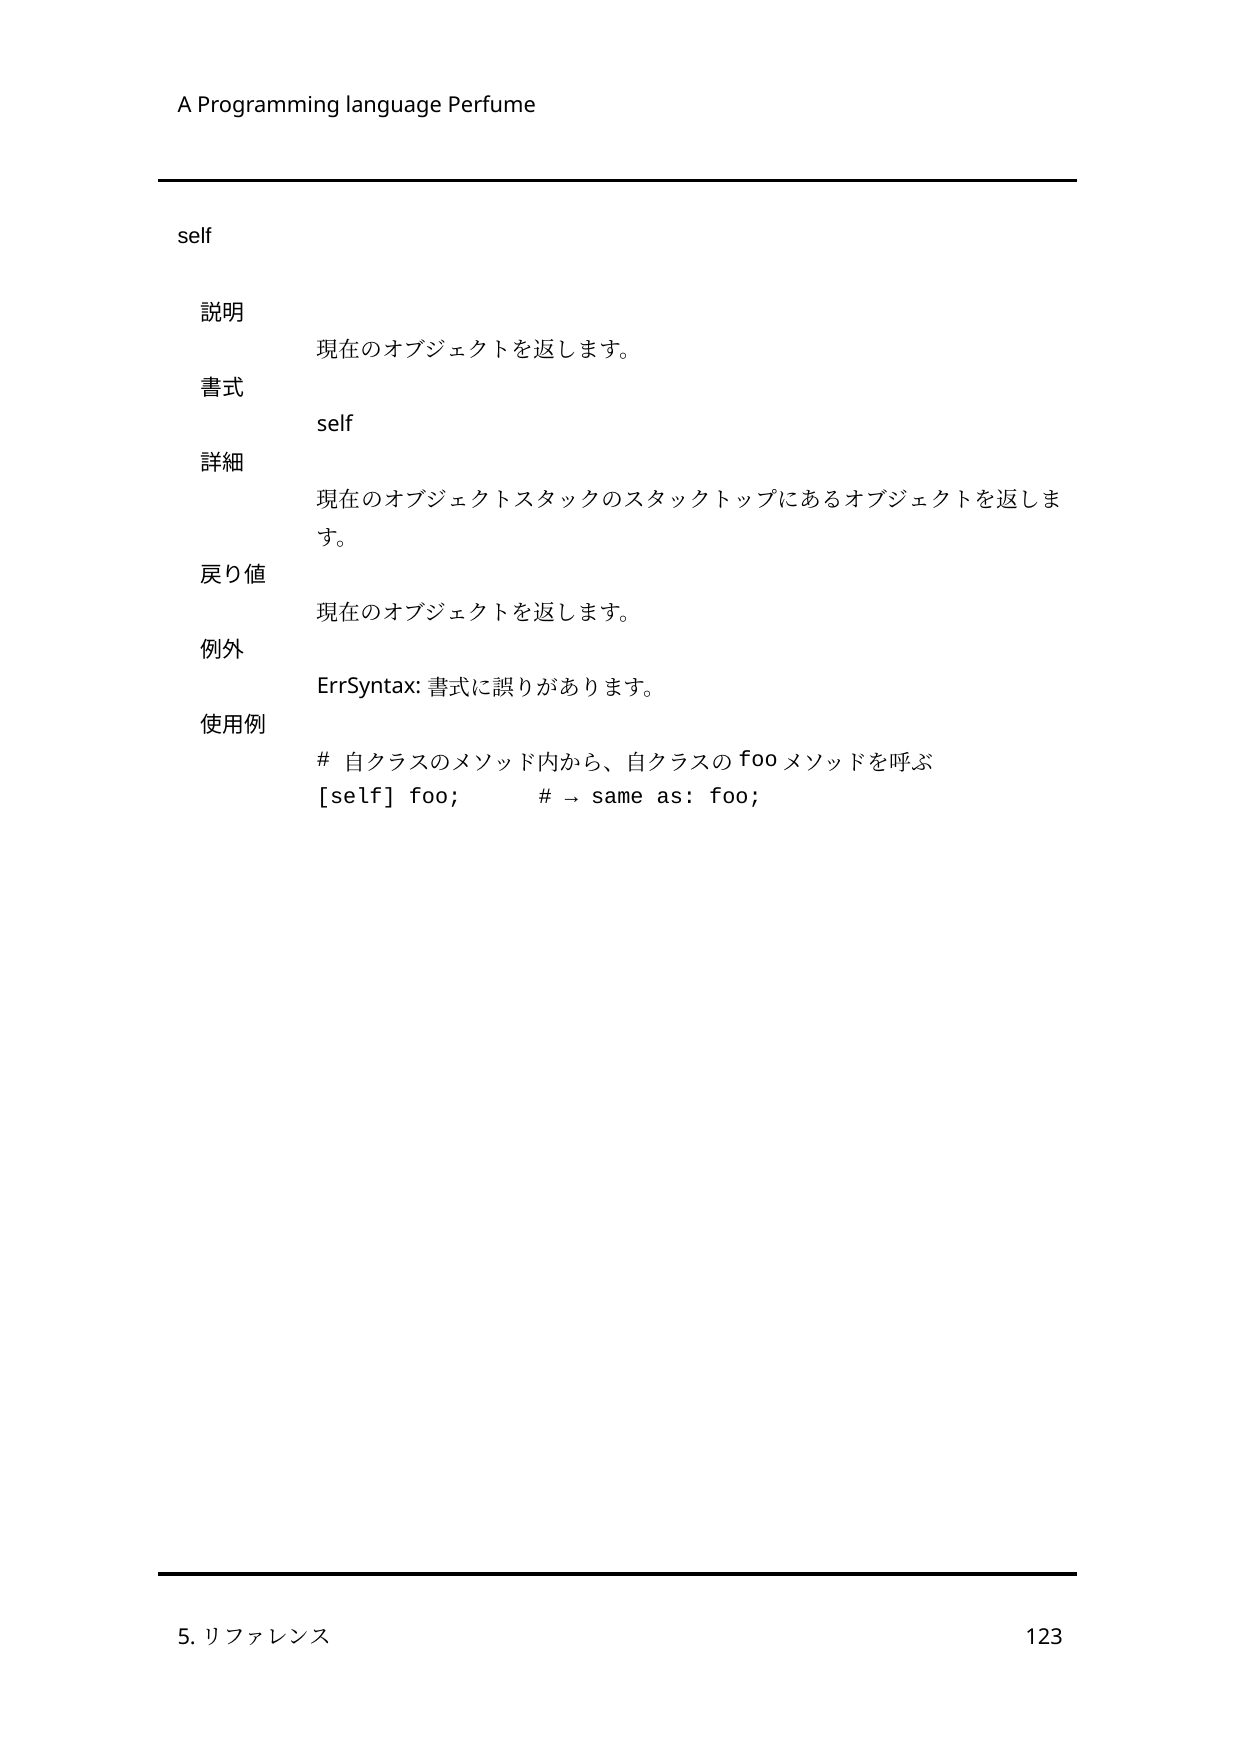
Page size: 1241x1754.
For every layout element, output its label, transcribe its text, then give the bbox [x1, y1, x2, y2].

table_cell 例外 [200, 629, 317, 704]
table_cell 現在のオブジェクトを返します。 [317, 554, 1063, 629]
table_cell 現在のオブジェクトスタックのスタックトップにあるオブジェクトを返します。 [317, 442, 1063, 554]
table_cell 書式 [200, 367, 317, 442]
table_cell # 自クラスのメソッド内から、自クラスのfooメソッドを呼ぶ [self] foo; # → same as: foo; [317, 704, 1063, 817]
table_cell 詳細 [200, 442, 317, 554]
table_cell self [317, 367, 1063, 442]
table_cell ErrSyntax: 書式に誤りがあります。 [317, 629, 1063, 704]
table_cell 使用例 [200, 704, 317, 817]
table_cell 戻り値 [200, 554, 317, 629]
table_header 説明 [200, 292, 317, 367]
subtitle self [177, 217, 1063, 254]
table_header 現在のオブジェクトを返します。 [317, 292, 1063, 367]
